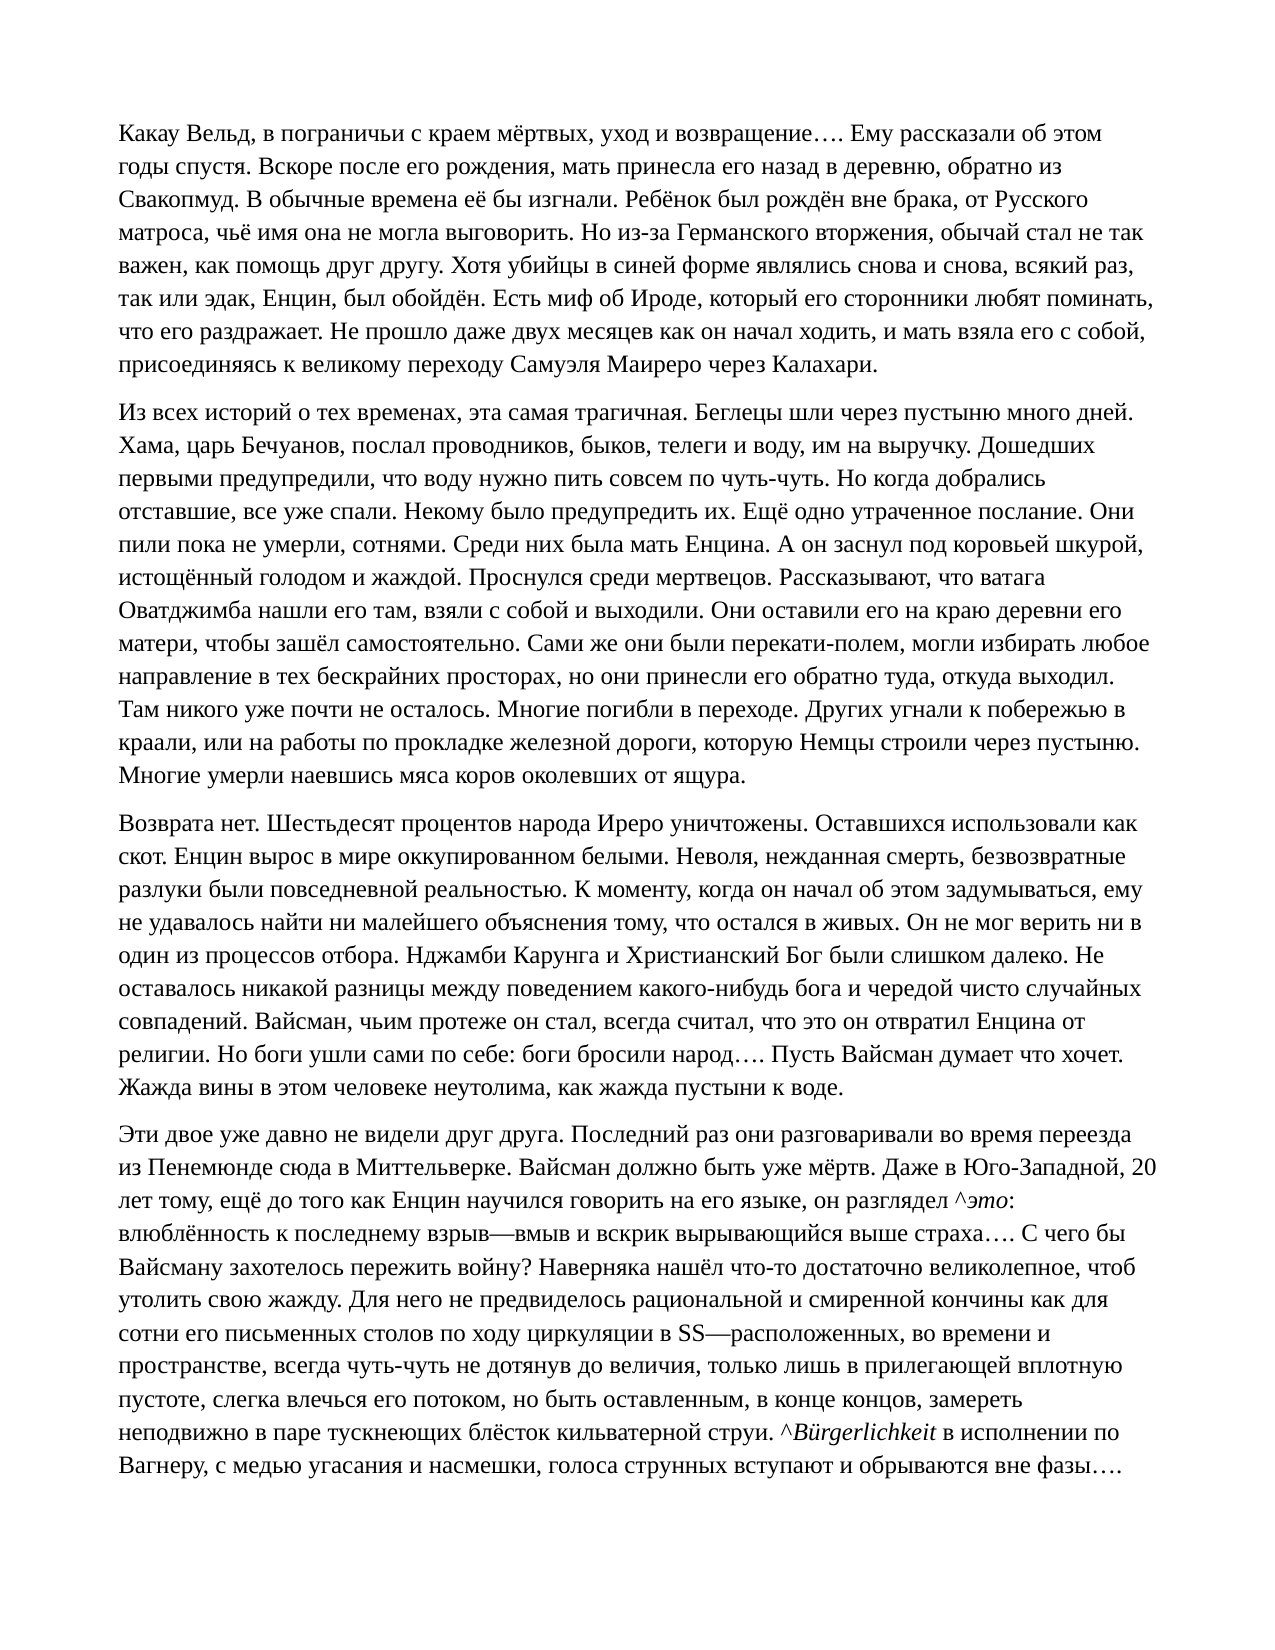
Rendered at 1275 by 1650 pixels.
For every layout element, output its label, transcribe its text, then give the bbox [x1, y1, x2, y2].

text Возврата нет. Шестьдесят процентов народа Иреро уничтожены. Оставшихся использовали как скот. Енцин вырос в мире оккупированном белыми. Неволя, нежданная смерть, безвозвратные разлуки были повседневной реальностью. К моменту, когда он начал об этом задумываться, ему не удавалось найти ни малейшего объяснения тому, что остался в живых. Он не мог верить ни в один из процессов отбора. Нджамби Карунга и Христианский Бог были слишком далеко. Не оставалось никакой разницы между поведением какого-нибудь бога и чередой чисто случайных совпадений. Вайсман, чьим протеже он стал, всегда считал, что это он отвратил Енцина от религии. Но боги ушли сами по себе: боги бросили народ…. Пусть Вайсман думает что хочет. Жажда вины в этом человеке неутолима, как жажда пустыни к воде. [118, 808, 1157, 1101]
text Какау Вельд, в пограничьи с краем мёртвых, уход и возвращение…. Ему рассказали об этом годы спустя. Вскоре после его рождения, мать принесла его назад в деревню, обратно из Свакопмуд. В обычные времена её бы изгнали. Ребёнок был рождён вне брака, от Русского матроса, чьё имя она не могла выговорить. Но из-за Германского вторжения, обычай стал не так важен, как помощь друг другу. Хотя убийцы в синей форме являлись снова и снова, всякий раз, так или эдак, Енцин, был обойдён. Есть миф об Ироде, который его сторонники любят поминать, что его раздражает. Не прошло даже двух месяцев как он начал ходить, и мать взяла его с собой, присоединяясь к великому переходу Самуэля Маиреро через Калахари. [118, 118, 1157, 378]
text Из всех историй о тех временах, эта самая трагичная. Беглецы шли через пустыню много дней. Хама, царь Бечуанов, послал проводников, быков, телеги и воду, им на выручку. Дошедших первыми предупредили, что воду нужно пить совсем по чуть-чуть. Но когда добрались отставшие, все уже спали. Некому было предупредить их. Ещё одно утраченное послание. Они пили пока не умерли, сотнями. Среди них была мать Енцина. А он заснул под коровьей шкурой, истощённый голодом и жаждой. Проснулся среди мертвецов. Рассказывают, что ватага Оватджимба нашли его там, взяли с собой и выходили. Они оставили его на краю деревни его матери, чтобы зашёл самостоятельно. Сами же они были перекати-полем, могли избирать любое направление в тех бескрайних просторах, но они принесли его обратно туда, откуда выходил. Там никого уже почти не осталось. Многие погибли в переходе. Других угнали к побережью в краали, или на работы по прокладке железной дороги, которую Немцы строили через пустыню. Многие умерли наевшись мяса коров околевших от ящура. [118, 397, 1157, 789]
text Эти двое уже давно не видели друг друга. Последний раз они разговаривали во время переезда из Пенемюнде сюда в Миттельверке. Вайсман должно быть уже мёртв. Даже в Юго-Западной, 20 лет тому, ещё до того как Енцин научился говорить на его языке, он разглядел ^это: влюблённость к последнему взрыв—вмыв и вскрик вырывающийся выше страха…. С чего бы Вайсману захотелось пережить войну? Наверняка нашёл что-то достаточно великолепное, чтоб утолить свою жажду. Для него не предвиделось рациональной и смиренной кончины как для сотни его письменных столов по ходу циркуляции в SS—расположенных, во времени и пространстве, всегда чуть-чуть не дотянув до величия, только лишь в прилегающей вплотную пустоте, слегка влечься его потоком, но быть оставленным, в конце концов, замереть неподвижно в паре тускнеющих блёсток кильватерной струи. ^Bürgerlichkeit в исполнении по Вагнеру, с медью угасания и насмешки, голоса струнных вступают и обрываются вне фазы…. [118, 1119, 1157, 1478]
